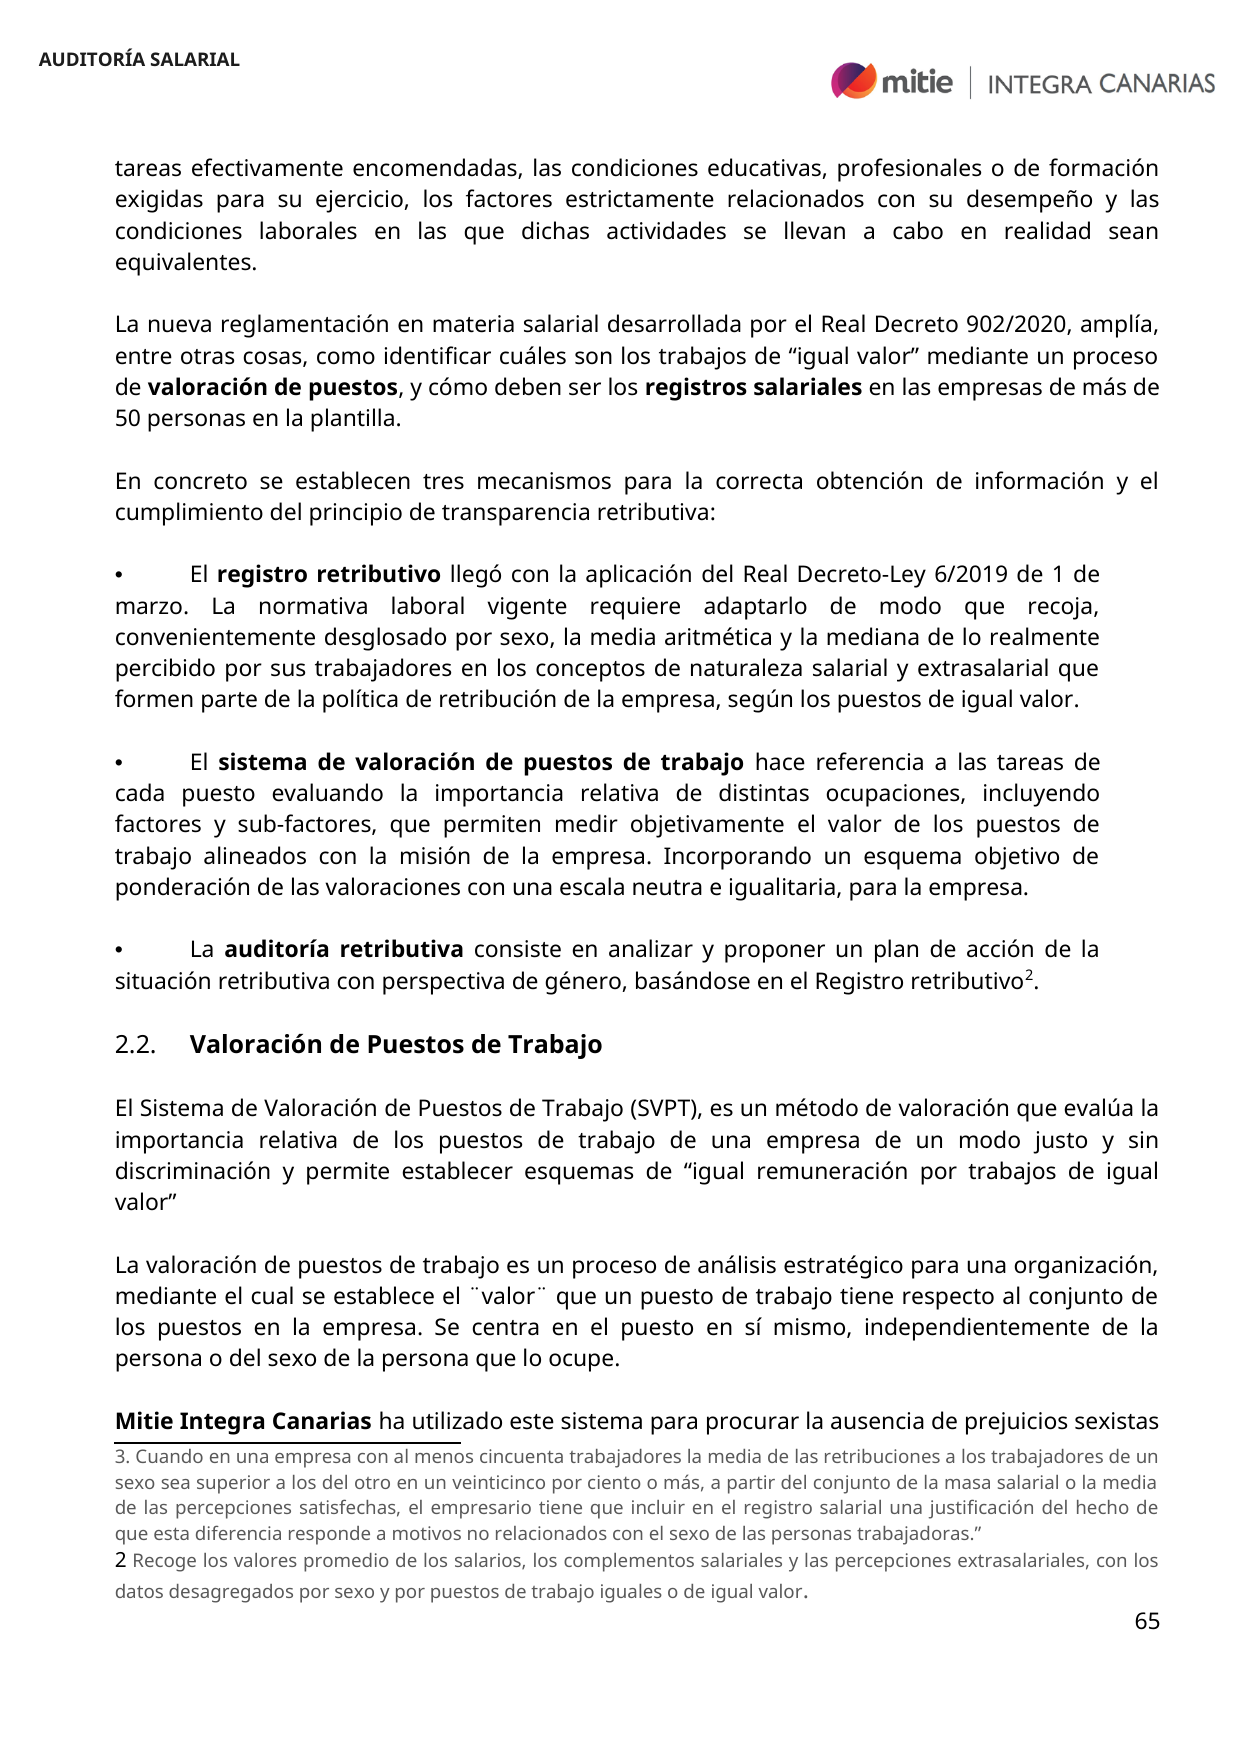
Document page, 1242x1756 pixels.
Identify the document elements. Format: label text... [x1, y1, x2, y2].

text 3. Cuando en una empresa con al menos cincuenta trabajadores la media de las retribuciones a los trabajadores de un sexo sea superior a los del otro en un veinticinco por ciento o más, a partir del conjunto de la masa salarial o la media de las percepciones satisfechas, el empresario tiene que incluir en el registro salarial una justificación del hecho de que esta diferencia responde a motivos no relacionados con el sexo de las personas trabajadoras.” [114, 1443, 1160, 1546]
text El Sistema de Valoración de Puestos de Trabajo (SVPT), es un método de valoración que evalúa la importancia relativa de los puestos de trabajo de una empresa de un modo justo y sin discriminación y permite establecer esquemas de “igual remuneración por trabajos de igual valor” [114, 1092, 1160, 1217]
list En concreto se establecen tres mecanismos para la correcta obtención de información y el cumplimiento del principio de transparencia retributiva: [114, 464, 1160, 527]
list tareas efectivamente encomendadas, las condiciones educativas, profesionales o de formación exigidas para su ejercicio, los factores estrictamente relacionados con su desempeño y las condiciones laborales en las que dichas actividades se llevan a cabo en realidad sean equivalentes. [114, 152, 1160, 277]
list La nueva reglamentación en materia salarial desarrollada por el Real Decreto 902/2020, amplía, entre otras cosas, como identificar cuáles son los trabajos de “igual valor” mediante un proceso de valoración de puestos, y cómo deben ser los registros salariales en las empresas de más de 50 personas en la plantilla. [114, 308, 1160, 433]
list El sistema de valoración de puestos de trabajo hace referencia a las tareas de cada puesto evaluando la importancia relativa de distintas ocupaciones, incluyendo factores y sub-factores, que permiten medir objetivamente el valor de los puestos de trabajo alineados con la misión de la empresa. Incorporando un esquema objetivo de ponderación de las valoraciones con una escala neutra e igualitaria, para la empresa. [114, 746, 1101, 902]
text Mitie Integra Canarias ha utilizado este sistema para procurar la ausencia de prejuicios sexistas [114, 1405, 1160, 1436]
list Valoración de Puestos de Trabajo [114, 1027, 1160, 1061]
list La auditoría retributiva consiste en analizar y proponer un plan de acción de la situación retributiva con perspectiva de género, basándose en el Registro retributivo. [114, 933, 1101, 996]
list El registro retributivo llegó con la aplicación del Real Decreto-Ley 6/2019 de 1 de marzo. La normativa laboral vigente requiere adaptarlo de modo que recoja, convenientemente desglosado por sexo, la media aritmética y la mediana de lo realmente percibido por sus trabajadores en los conceptos de naturaleza salarial y extrasalarial que formen parte de la política de retribución de la empresa, según los puestos de igual valor. [114, 558, 1101, 714]
text La valoración de puestos de trabajo es un proceso de análisis estratégico para una organización, mediante el cual se establece el ¨valor¨ que un puesto de trabajo tiene respecto al conjunto de los puestos en la empresa. Se centra en el puesto en sí mismo, independientemente de la persona o del sexo de la persona que lo ocupe. [114, 1249, 1160, 1374]
list Recoge los valores promedio de los salarios, los complementos salariales y las percepciones extrasalariales, con los datos desagregados por sexo y por puestos de trabajo iguales o de igual valor. [114, 1546, 1160, 1605]
